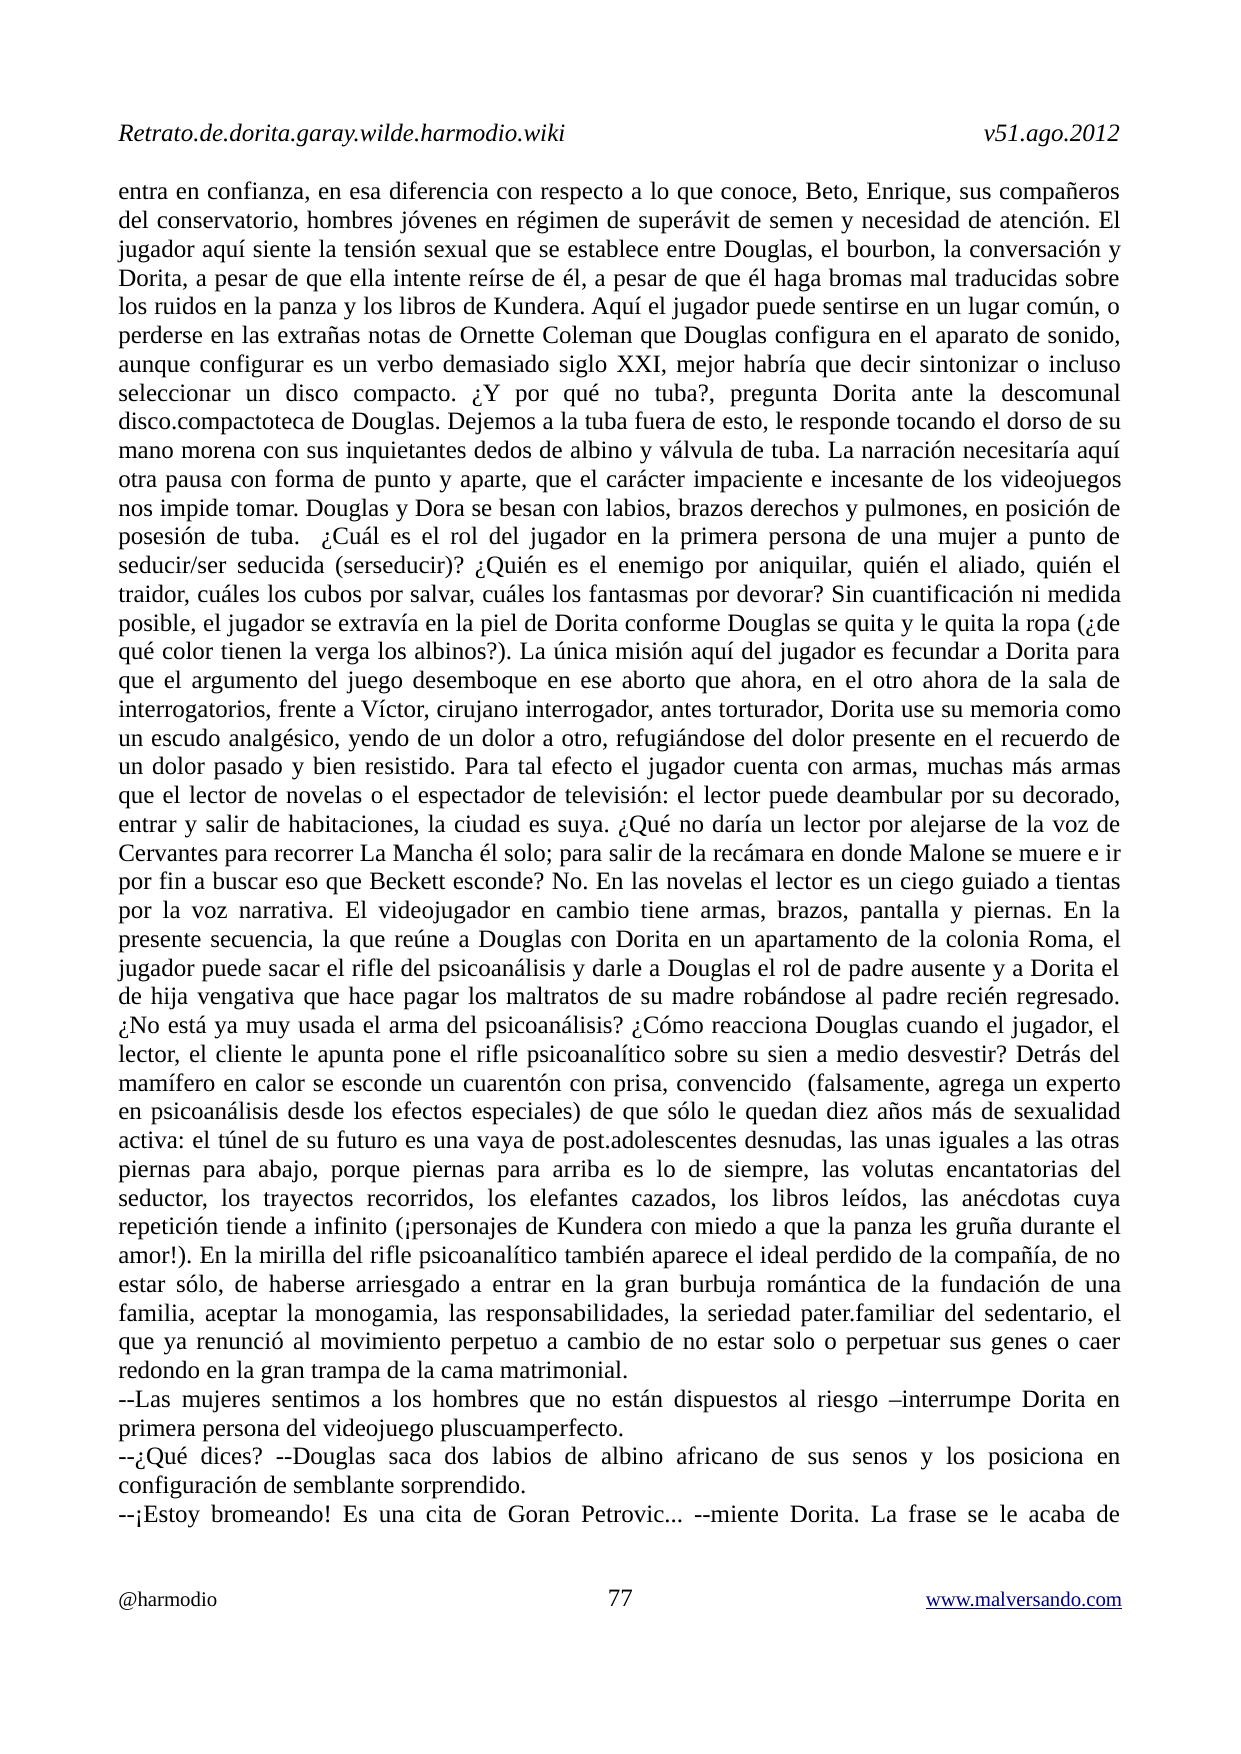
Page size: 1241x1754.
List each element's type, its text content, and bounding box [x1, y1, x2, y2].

text entra en confianza, en esa diferencia con respecto a lo que conoce, Beto, Enrique, sus compañeros del conservatorio, hombres jóvenes en régimen de superávit de semen y necesidad de atención. El jugador aquí siente la tensión sexual que se establece entre Douglas, el bourbon, la conversación y Dorita, a pesar de que ella intente reírse de él, a pesar de que él haga bromas mal traducidas sobre los ruidos en la panza y los libros de Kundera. Aquí el jugador puede sentirse en un lugar común, o perderse en las extrañas notas de Ornette Coleman que Douglas configura en el aparato de sonido, aunque configurar es un verbo demasiado siglo XXI, mejor habría que decir sintonizar o incluso seleccionar un disco compacto. ¿Y por qué no tuba?, pregunta Dorita ante la descomunal disco.compactoteca de Douglas. Dejemos a la tuba fuera de esto, le responde tocando el dorso de su mano morena con sus inquietantes dedos de albino y válvula de tuba. La narración necesitaría aquí otra pausa con forma de punto y aparte, que el carácter impaciente e incesante de los videojuegos nos impide tomar. Douglas y Dora se besan con labios, brazos derechos y pulmones, en posición de posesión de tuba. ¿Cuál es el rol del jugador en la primera persona de una mujer a punto de seducir/ser seducida (serseducir)? ¿Quién es el enemigo por aniquilar, quién el aliado, quién el traidor, cuáles los cubos por salvar, cuáles los fantasmas por devorar? Sin cuantificación ni medida posible, el jugador se extravía en la piel de Dorita conforme Douglas se quita y le quita la ropa (¿de qué color tienen la verga los albinos?). La única misión aquí del jugador es fecundar a Dorita para que el argumento del juego desemboque en ese aborto que ahora, en el otro ahora de la sala de interrogatorios, frente a Víctor, cirujano interrogador, antes torturador, Dorita use su memoria como un escudo analgésico, yendo de un dolor a otro, refugiándose del dolor presente en el recuerdo de un dolor pasado y bien resistido. Para tal efecto el jugador cuenta con armas, muchas más armas que el lector de novelas o el espectador de televisión: el lector puede deambular por su decorado, entrar y salir de habitaciones, la ciudad es suya. ¿Qué no daría un lector por alejarse de la voz de Cervantes para recorrer La Mancha él solo; para salir de la recámara en donde Malone se muere e ir por fin a buscar eso que Beckett esconde? No. En las novelas el lector es un ciego guiado a tientas por la voz narrativa. El videojugador en cambio tiene armas, brazos, pantalla y piernas. En la presente secuencia, la que reúne a Douglas con Dorita en un apartamento de la colonia Roma, el jugador puede sacar el rifle del psicoanálisis y darle a Douglas el rol de padre ausente y a Dorita el de hija vengativa que hace pagar los maltratos de su madre robándose al padre recién regresado. ¿No está ya muy usada el arma del psicoanálisis? ¿Cómo reacciona Douglas cuando el jugador, el lector, el cliente le apunta pone el rifle psicoanalítico sobre su sien a medio desvestir? Detrás del mamífero en calor se esconde un cuarentón con prisa, convencido (falsamente, agrega un experto en psicoanálisis desde los efectos especiales) de que sólo le quedan diez años más de sexualidad activa: el túnel de su futuro es una vaya de post.adolescentes desnudas, las unas iguales a las otras piernas para abajo, porque piernas para arriba es lo de siempre, las volutas encantatorias del seductor, los trayectos recorridos, los elefantes cazados, los libros leídos, las anécdotas cuya repetición tiende a infinito (¡personajes de Kundera con miedo a que la panza les gruña durante el amor!). En la mirilla del rifle psicoanalítico también aparece el ideal perdido de la compañía, de no estar sólo, de haberse arriesgado a entrar en la gran burbuja romántica de la fundación de una familia, aceptar la monogamia, las responsabilidades, la seriedad pater.familiar del sedentario, el que ya renunció al movimiento perpetuo a cambio de no estar solo o perpetuar sus genes o caer redondo en la gran trampa de la cama matrimonial. [118, 176, 1122, 1384]
text --¡Estoy bromeando! Es una cita de Goran Petrovic... --miente Dorita. La frase se le acaba de [118, 1499, 1122, 1528]
text --Las mujeres sentimos a los hombres que no están dispuestos al riesgo –interrumpe Dorita en primera persona del videojuego pluscuamperfecto. [118, 1384, 1122, 1441]
text --¿Qué dices? --Douglas saca dos labios de albino africano de sus senos y los posiciona en configuración de semblante sorprendido. [118, 1441, 1122, 1499]
